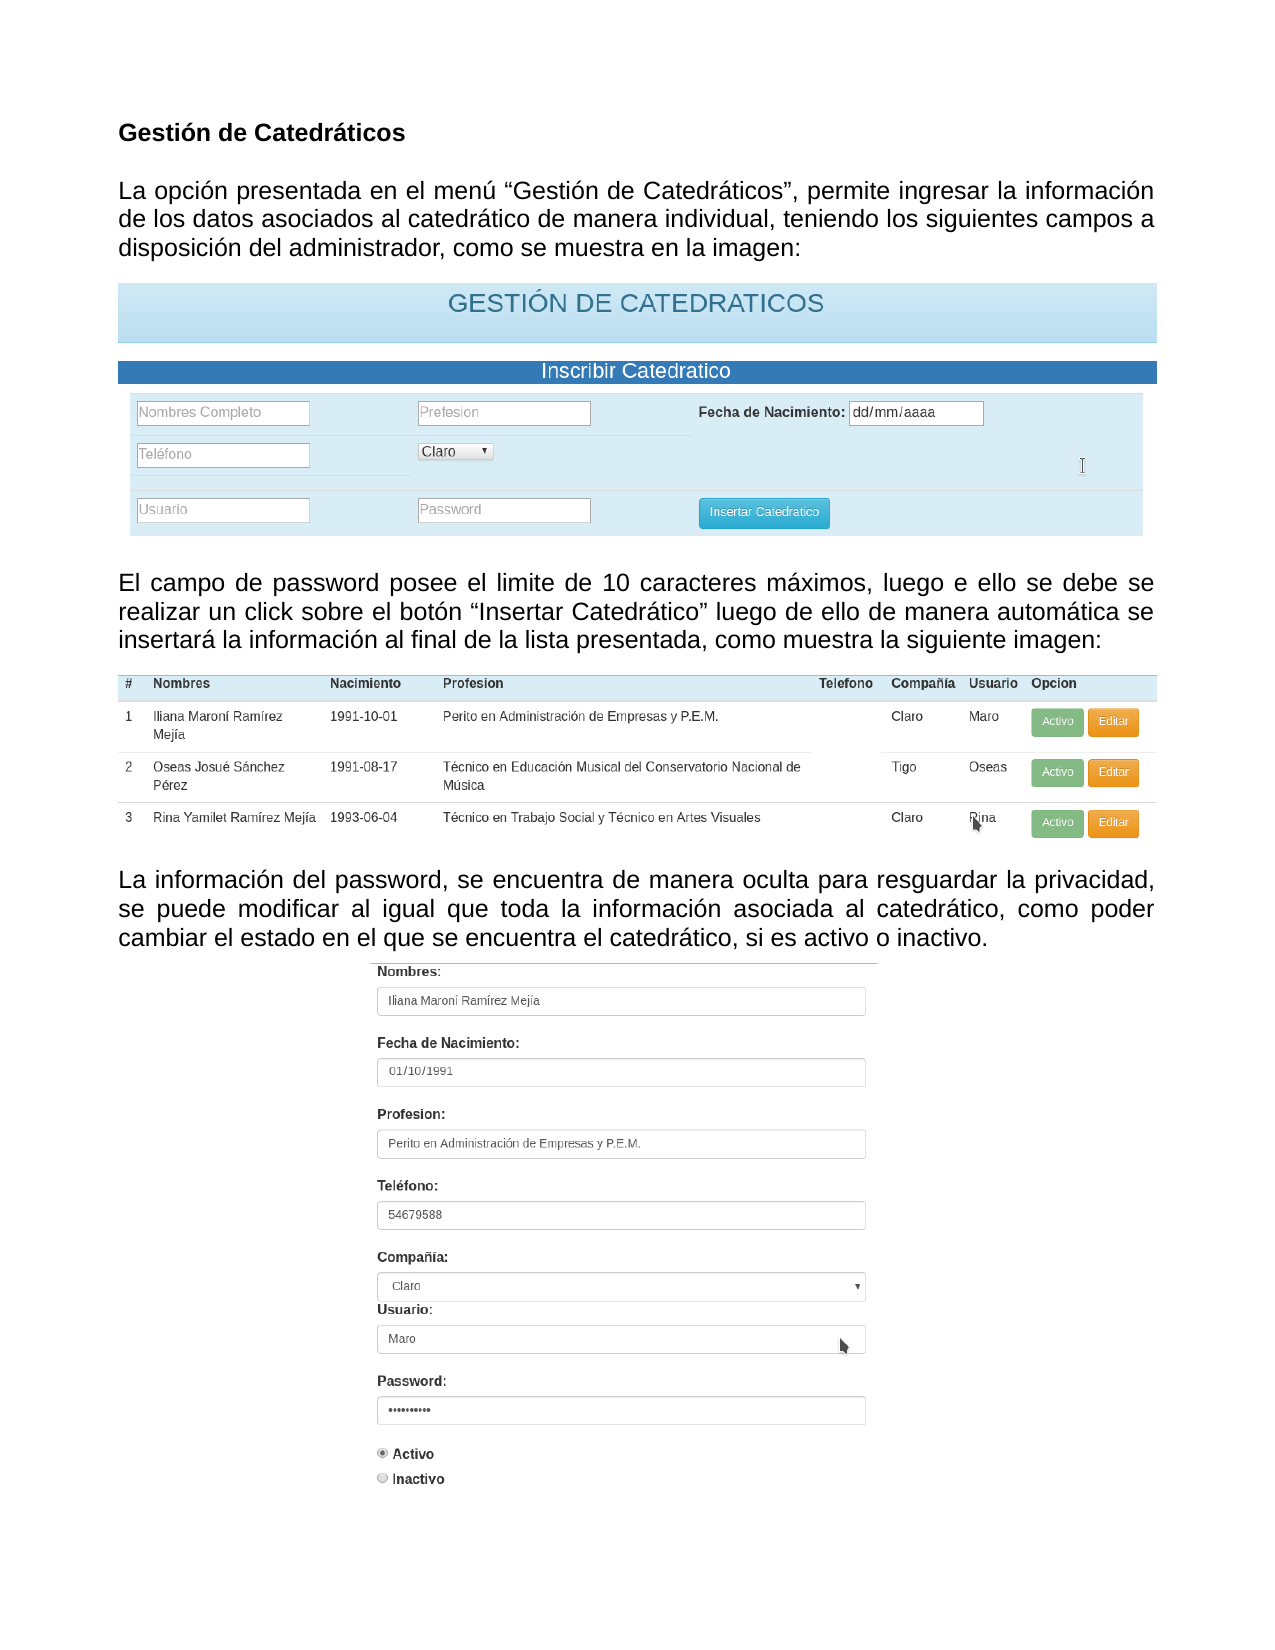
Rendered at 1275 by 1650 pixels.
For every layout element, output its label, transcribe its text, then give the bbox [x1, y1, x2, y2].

text La opción presentada en el menú “Gestión de Catedráticos”, permite ingresar la información de los datos asociados al catedrático de manera individual, teniendo los siguientes campos a disposición del administrador, como se muestra en la imagen: [118, 176, 1157, 262]
picture [118, 675, 1157, 844]
text El campo de password posee el limite de 10 caracteres máximos, luego e ello se debe se realizar un click sobre el botón “Insertar Catedrático” luego de ello de manera automática se insertará la información al final de la lista presentada, como muestra la siguiente imagen: [118, 568, 1157, 654]
picture [370, 963, 878, 1492]
picture [118, 283, 1157, 547]
text Gestión de Catedráticos [118, 118, 1157, 147]
text La información del password, se encuentra de manera oculta para resguardar la privacidad, se puede modificar al igual que toda la información asociada al catedrático, como poder cambiar el estado en el que se encuentra el catedrático, si es activo o inactivo. [118, 865, 1157, 951]
